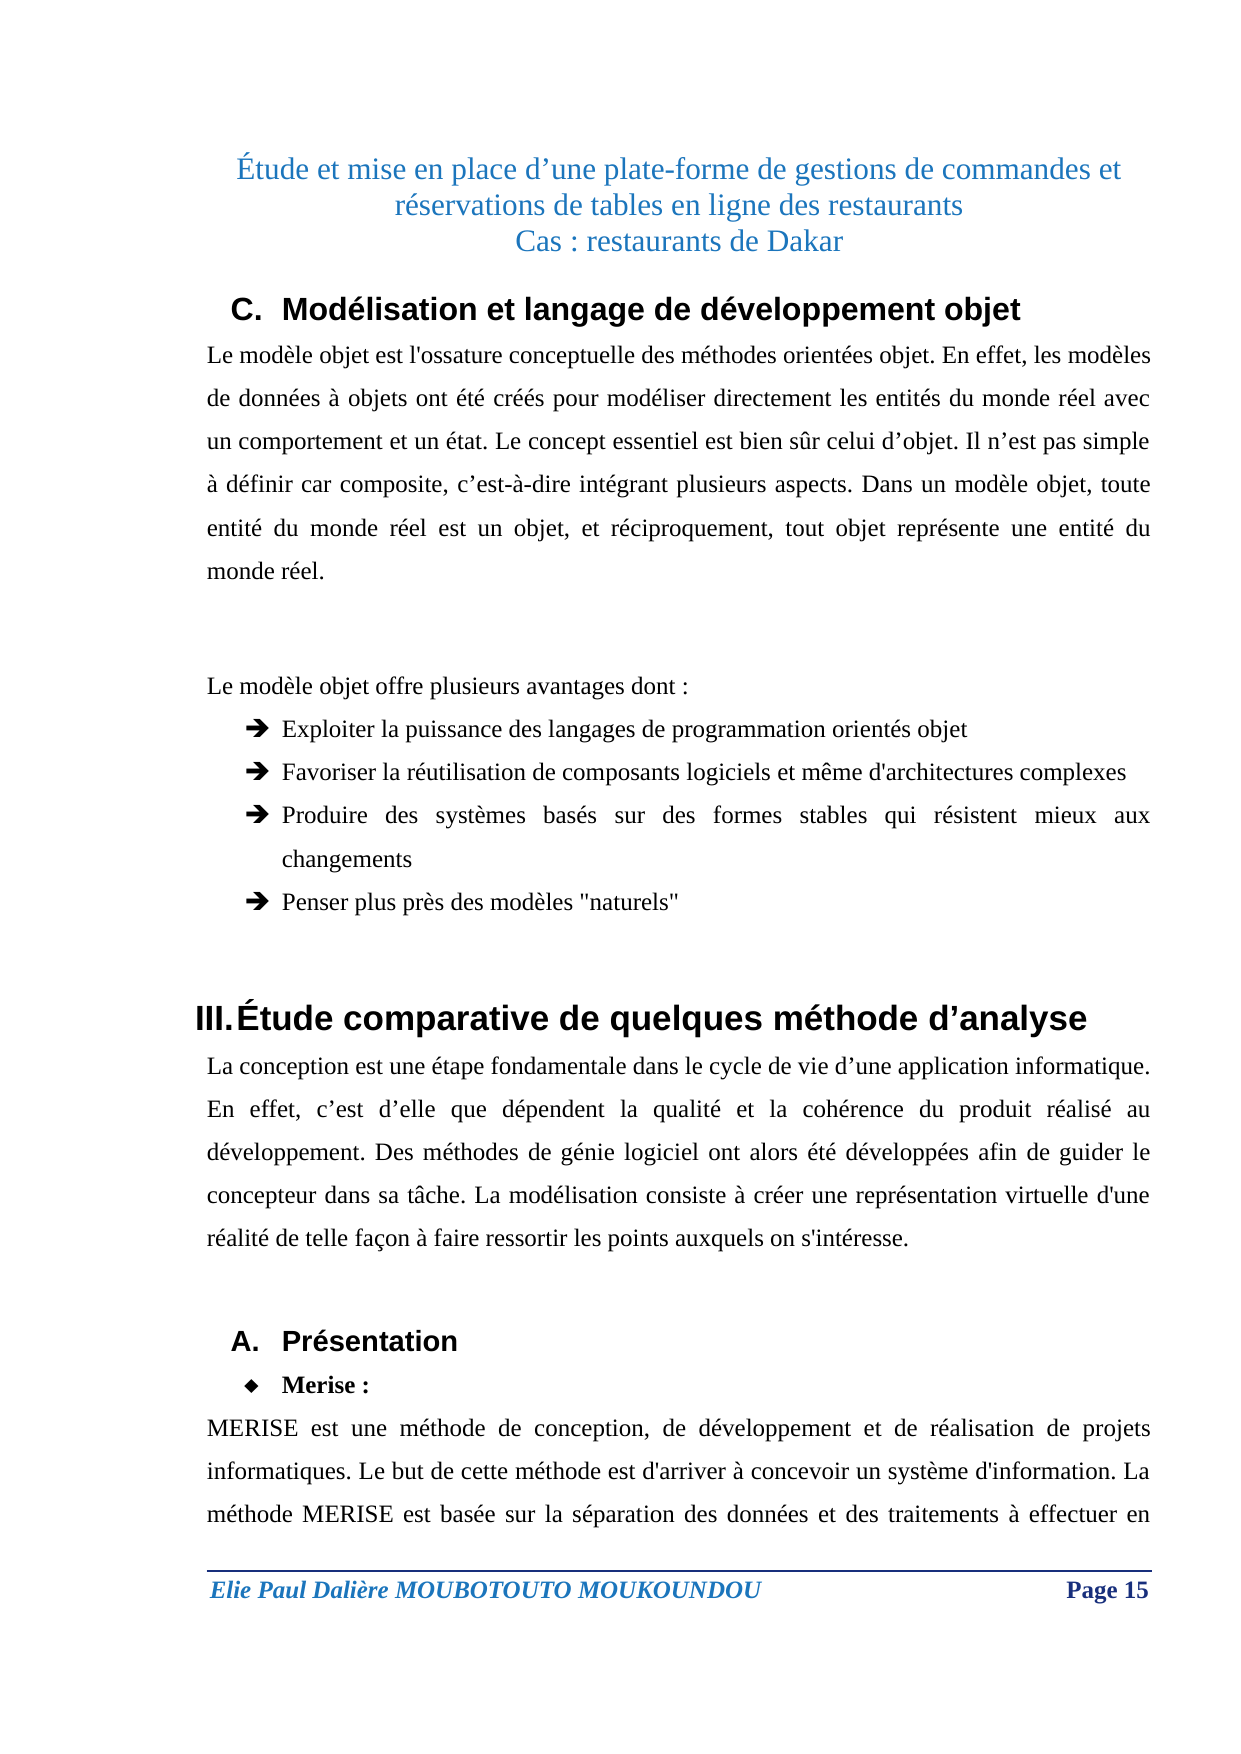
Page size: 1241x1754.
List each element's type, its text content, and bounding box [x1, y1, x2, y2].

list Exploiter la puissance des langages de programmation orientés objet [244, 714, 1152, 743]
list Favoriser la réutilisation de composants logiciels et même d'architectures complexes [244, 757, 1152, 786]
list Produire des systèmes basés sur des formes stables qui résistent mieux aux changements [244, 801, 1152, 872]
text La conception est une étape fondamentale dans le cycle de vie d’une application informatique. En effet, c’est d’elle que dépendent la qualité et la cohérence du produit réalisé au développement. Des méthodes de génie logiciel ont alors été développées afin de guider le concepteur dans sa tâche. La modélisation consiste à créer une représentation virtuelle d'une réalité de telle façon à faire ressortir les points auxquels on s'intéresse. [207, 1051, 1152, 1252]
text Le modèle objet offre plusieurs avantages dont : [207, 671, 1152, 700]
list Merise : [244, 1370, 1152, 1399]
text MERISE est une méthode de conception, de développement et de réalisation de projets informatiques. Le but de cette méthode est d'arriver à concevoir un système d'information. La méthode MERISE est basée sur la séparation des données et des traitements à effectuer en [207, 1413, 1152, 1528]
list Penser plus près des modèles "naturels" [244, 887, 1152, 916]
subtitle Présentation [230, 1324, 1152, 1358]
text Le modèle objet est l'ossature conceptuelle des méthodes orientées objet. En effet, les modèles de données à objets ont été créés pour modéliser directement les entités du monde réel avec un comportement et un état. Le concept essentiel est bien sûr celui d’objet. Il n’est pas simple à définir car composite, c’est-à-dire intégrant plusieurs aspects. Dans un modèle objet, toute entité du monde réel est un objet, et réciproquement, tout objet représente une entité du monde réel. [207, 340, 1152, 584]
subtitle Étude comparative de quelques méthode d’analyse [195, 998, 1152, 1038]
subtitle Modélisation et langage de développement objet [230, 291, 1152, 328]
